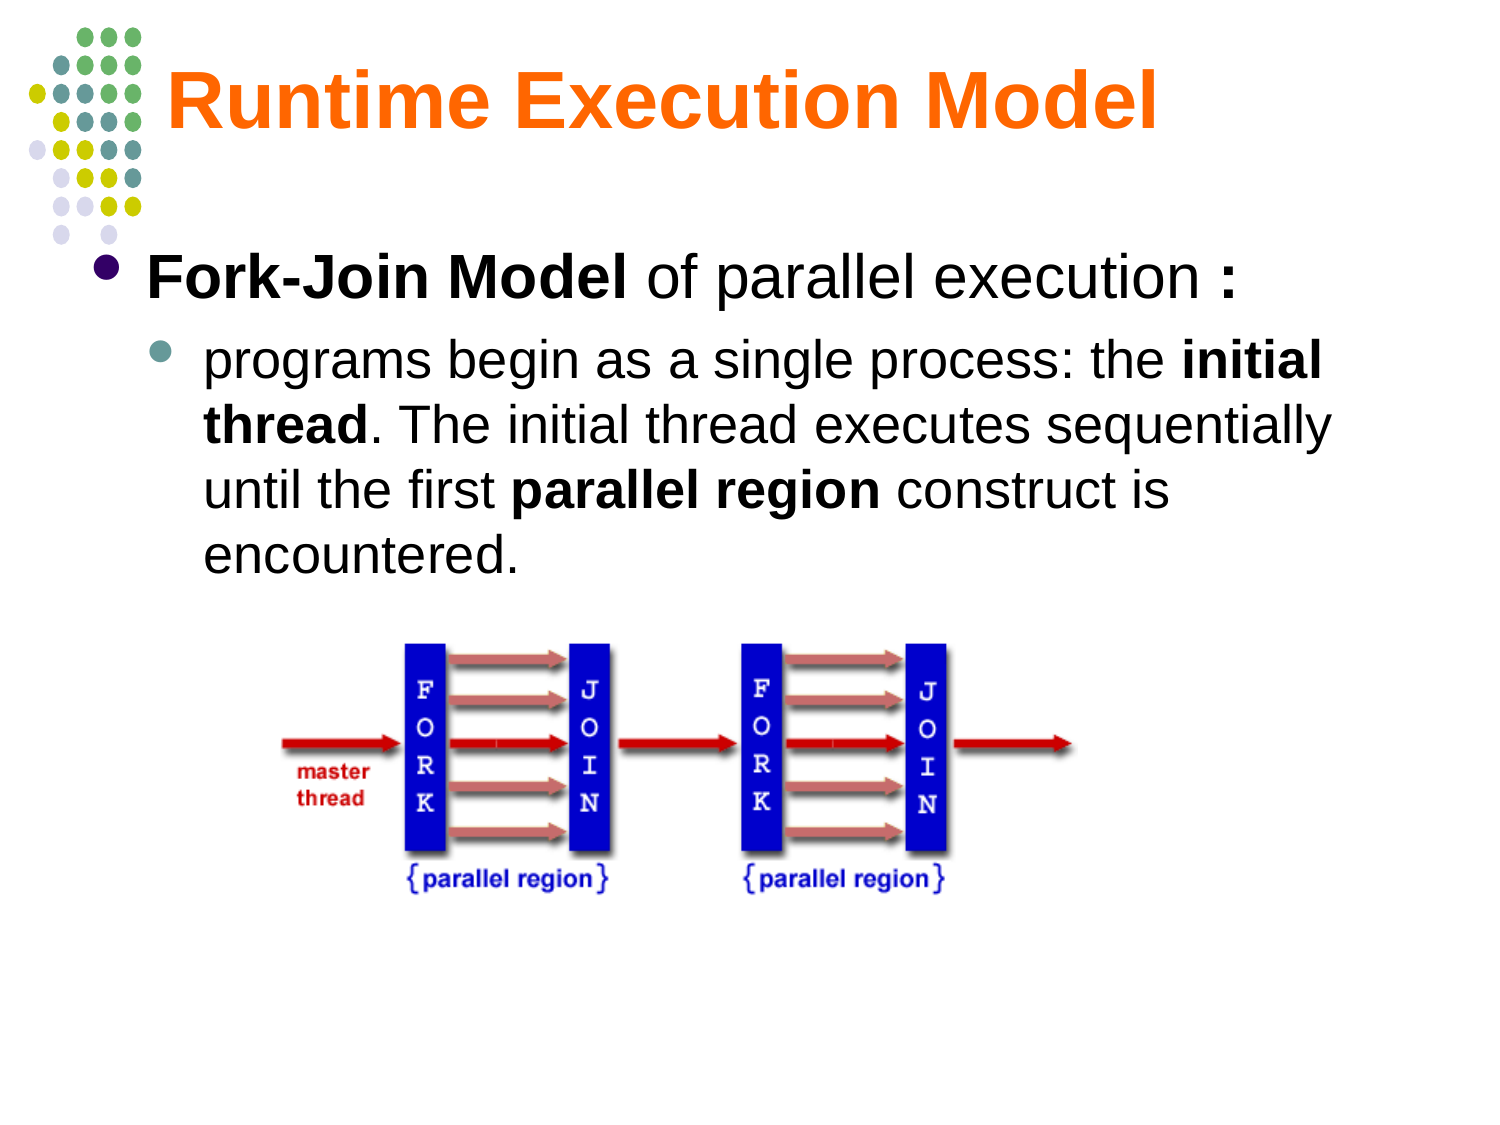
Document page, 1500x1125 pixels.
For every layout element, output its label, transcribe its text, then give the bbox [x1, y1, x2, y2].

title Runtime Execution Model [151, 40, 1390, 176]
picture [280, 633, 1078, 903]
list Fork-Join Model of parallel execution : programs begin as a single process: the initial thread. The initial thread executes sequentially until the first parallel region construct is encountered. [75, 228, 1426, 1006]
